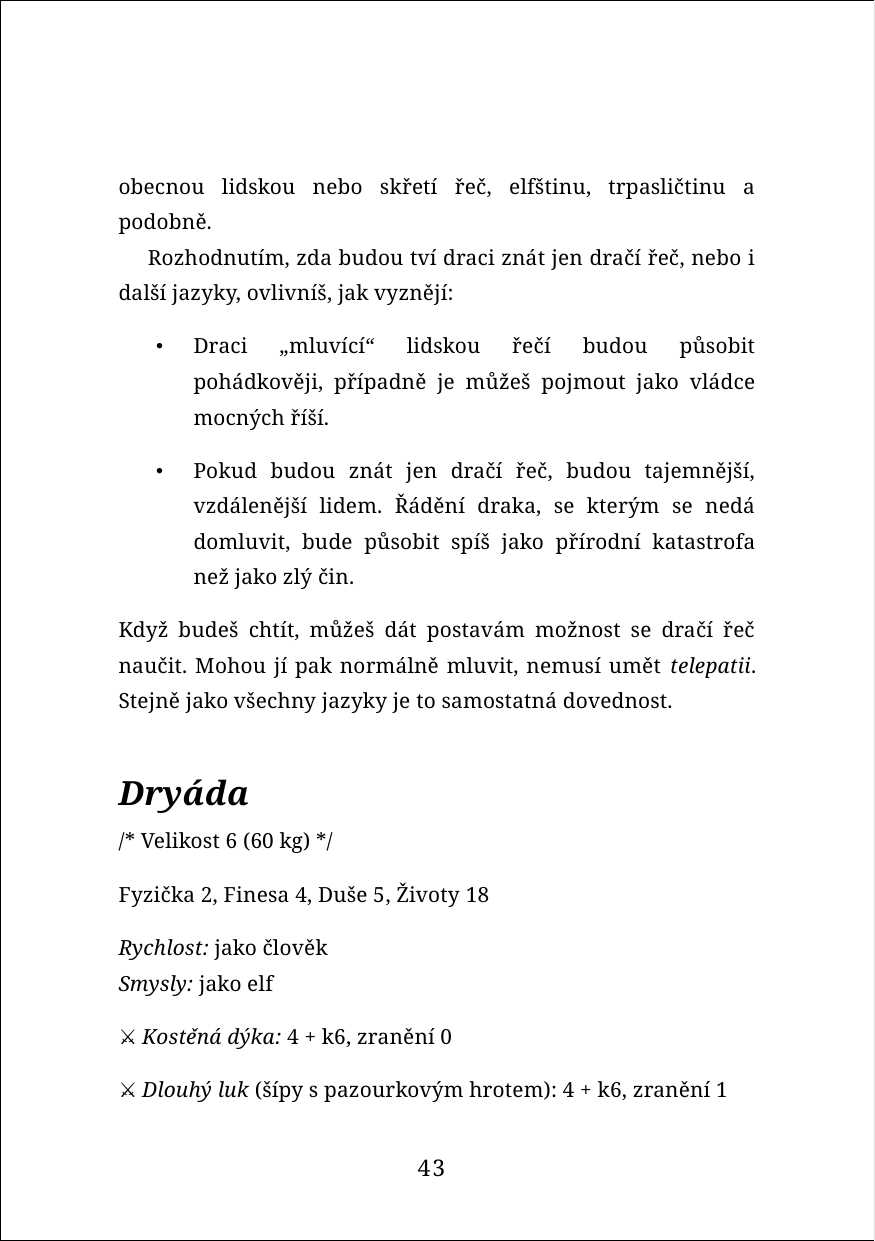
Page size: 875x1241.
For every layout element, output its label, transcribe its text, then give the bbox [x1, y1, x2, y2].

text obecnou lidskou nebo skřetí řeč, elfštinu, trpasličtinu a podobně. Rozhodnutím, zda budou tví draci znát jen dračí řeč, nebo i další jazyky, ovlivníš, jak vyznějí: [118, 172, 756, 307]
text Rychlost: jako člověk [118, 933, 756, 962]
text /* Velikost 6 (60 kg) */ [118, 827, 756, 855]
text Smysly: jako elf [118, 969, 756, 997]
list Draci „mluvící“ lidskou řečí budou působit pohádkověji, případně je můžeš pojmout jako vládce mocných říší. [156, 332, 756, 431]
list Pokud budou znát jen dračí řeč, budou tajemnější, vzdálenější lidem. Řádění draka, se kterým se nedá domluvit, bude působit spíš jako přírodní katastrofa než jako zlý čin. [156, 456, 756, 591]
text ⚔ Kostěná dýka: 4 + k6, zranění 0 [118, 1022, 756, 1050]
text ⚔ Dlouhý luk (šípy s pazourkovým hrotem): 4 + k6, zranění 1 [118, 1075, 756, 1103]
subtitle Dryáda [118, 769, 756, 815]
text Fyzička 2, Finesa 4, Duše 5, Životy 18 [118, 880, 756, 908]
text Když budeš chtít, můžeš dát postavám možnost se dračí řeč naučit. Mohou jí pak normálně mluvit, nemusí umět telepatii. Stejně jako všechny jazyky je to samostatná dovednost. [118, 616, 756, 715]
